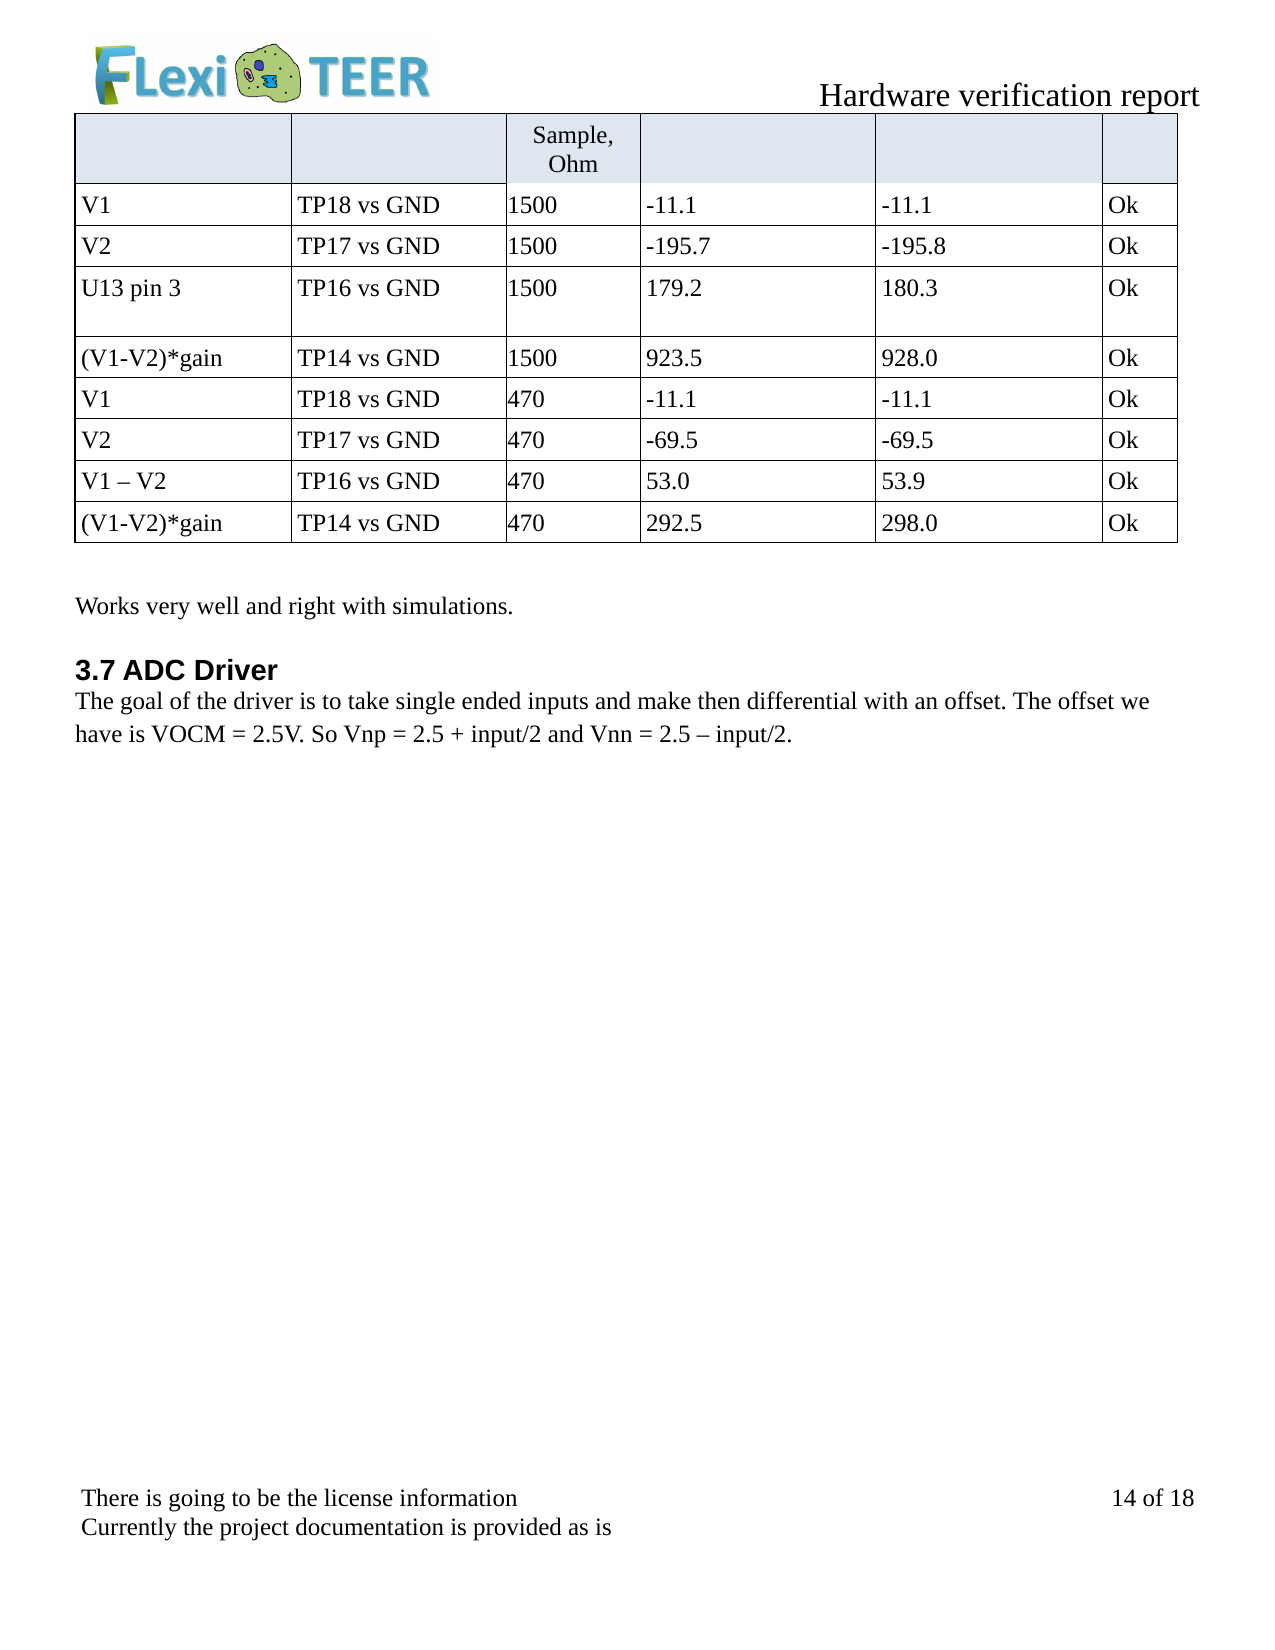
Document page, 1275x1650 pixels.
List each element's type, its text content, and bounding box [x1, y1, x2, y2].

table_cell -69.5 [641, 419, 875, 459]
table_cell (V1-V2)*gain [76, 337, 291, 377]
table_cell V1 [76, 184, 291, 224]
table_cell -69.5 [876, 419, 1102, 459]
table_cell -11.1 [876, 183, 1102, 224]
table_cell 928.0 [876, 337, 1102, 377]
table_cell TP18 vs GND [292, 184, 506, 224]
table_cell U13 pin 3 [76, 267, 291, 336]
table_cell (V1-V2)*gain [76, 502, 291, 542]
table_cell Ok [1103, 226, 1177, 266]
table_header [876, 114, 1102, 183]
table_cell 53.0 [641, 461, 875, 501]
table_cell 179.2 [641, 267, 875, 336]
table_cell TP17 vs GND [292, 226, 506, 266]
table_cell Ok [1103, 184, 1177, 224]
table_cell 1500 [507, 183, 640, 224]
table_cell 1500 [507, 337, 640, 377]
table_cell -195.7 [641, 226, 875, 266]
table_cell TP16 vs GND [292, 461, 506, 501]
table_header [76, 114, 291, 183]
table_cell Ok [1103, 378, 1177, 418]
table_cell 923.5 [641, 337, 875, 377]
table_cell 292.5 [641, 502, 875, 542]
table_header [641, 114, 875, 183]
table_cell -11.1 [876, 378, 1102, 418]
table_cell 1500 [507, 267, 640, 336]
table_cell V2 [76, 226, 291, 266]
table_cell TP16 vs GND [292, 267, 506, 336]
table_cell Ok [1103, 419, 1177, 459]
table_cell 470 [507, 461, 640, 501]
table_cell -11.1 [641, 183, 875, 224]
table_cell TP17 vs GND [292, 419, 506, 459]
text The goal of the driver is to take single ended inputs and make then differential with an offset. The offset we have is VOCM = 2.5V. So Vnp = 2.5 + input/2 and Vnn = 2.5 – input/2. [75, 686, 1200, 748]
table_cell 470 [507, 502, 640, 542]
subtitle 3.7 ADC Driver [75, 653, 1200, 686]
table_cell TP14 vs GND [292, 502, 506, 542]
table_header [292, 114, 506, 183]
table_header [1103, 114, 1177, 183]
table_cell Ok [1103, 461, 1177, 501]
table_header Sample, Ohm [507, 114, 640, 183]
table_cell 1500 [507, 226, 640, 266]
table_cell -195.8 [876, 226, 1102, 266]
table_cell Ok [1103, 337, 1177, 377]
table_cell -11.1 [641, 378, 875, 418]
table_cell 470 [507, 378, 640, 418]
table_cell TP18 vs GND [292, 378, 506, 418]
table_cell Ok [1103, 502, 1177, 542]
table_cell 470 [507, 419, 640, 459]
table_cell TP14 vs GND [292, 337, 506, 377]
text Works very well and right with simulations. [75, 591, 1200, 619]
table_cell V1 [76, 378, 291, 418]
table_cell 180.3 [876, 267, 1102, 336]
table_cell V1 – V2 [76, 461, 291, 501]
table_cell V2 [76, 419, 291, 459]
table_cell 298.0 [876, 502, 1102, 542]
table_cell 53.9 [876, 461, 1102, 501]
table_cell Ok [1103, 267, 1177, 336]
